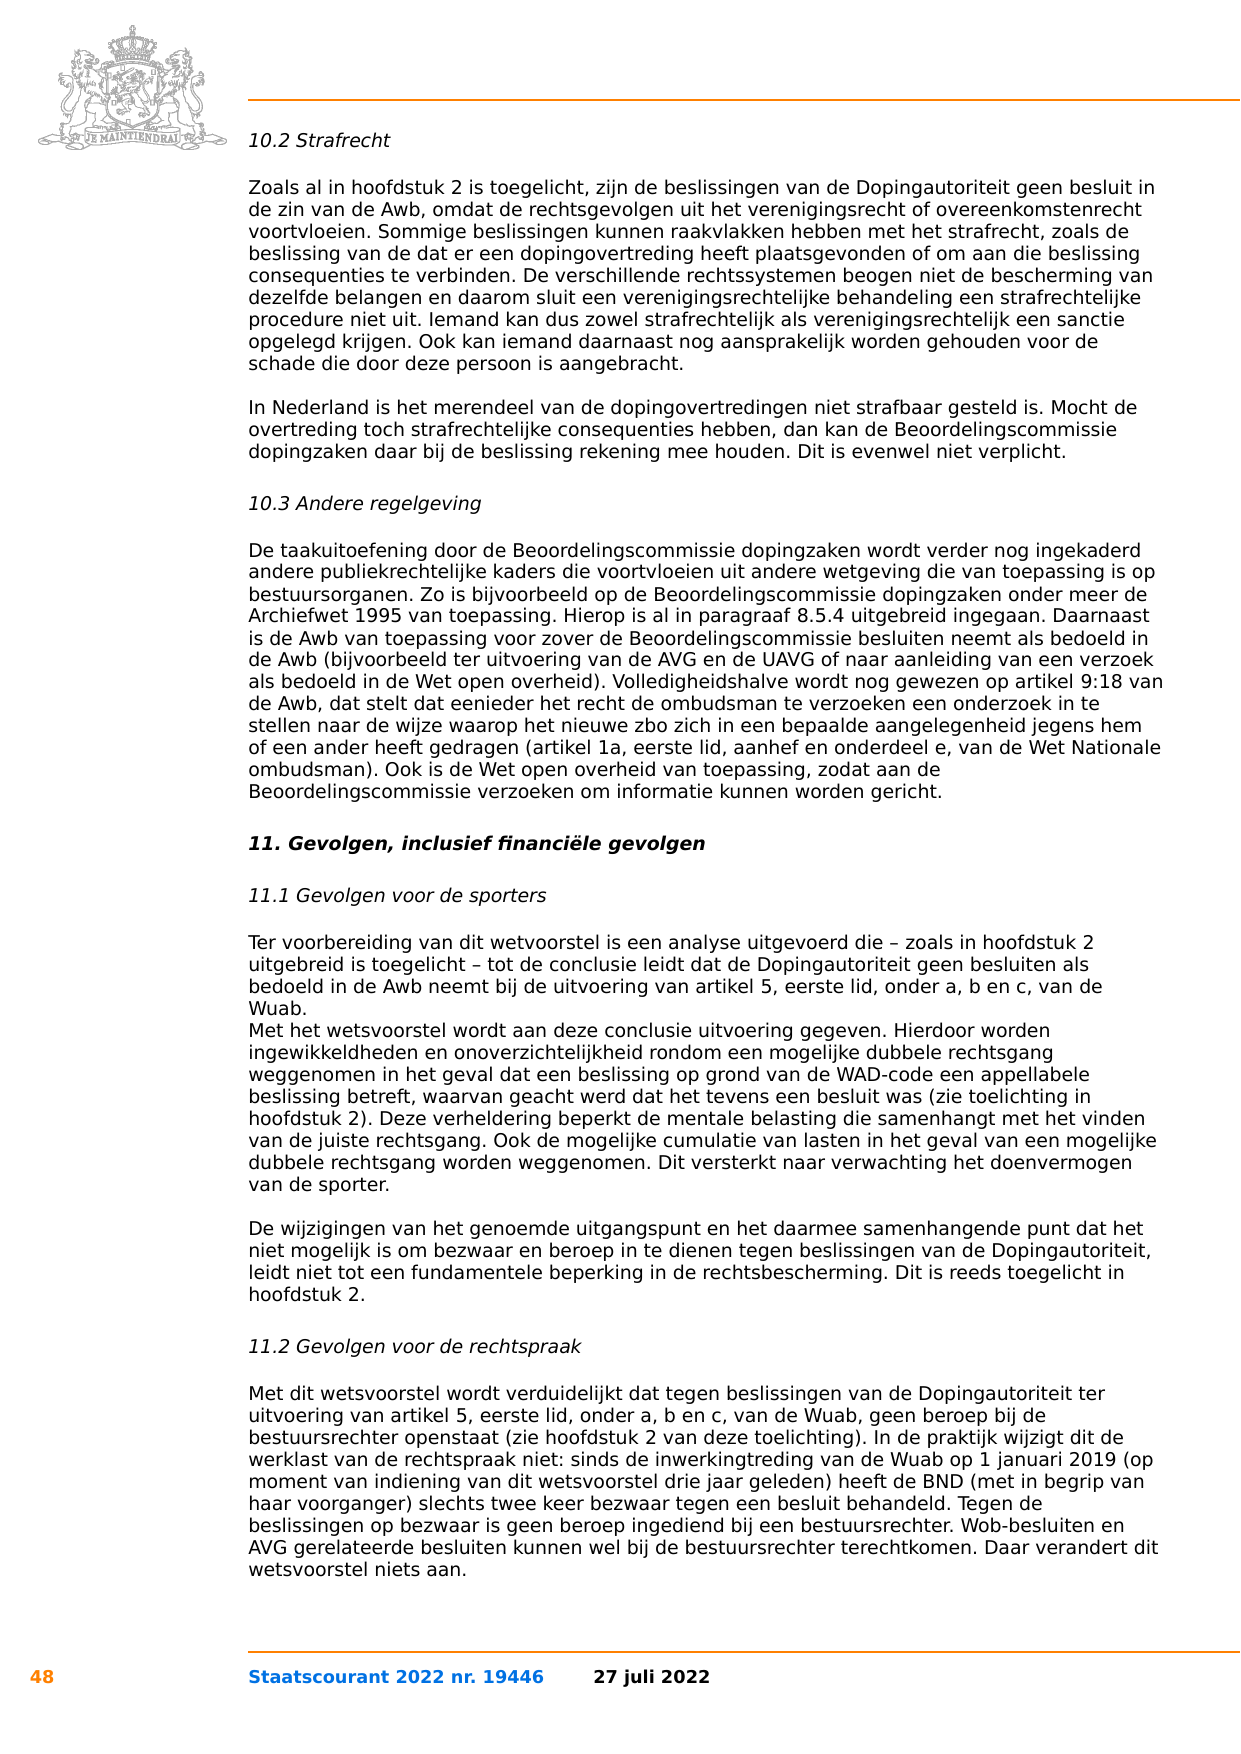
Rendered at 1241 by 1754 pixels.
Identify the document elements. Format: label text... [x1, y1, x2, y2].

subtitle 10.3 Andere regelgeving [248, 492, 1163, 514]
subtitle 11.2 Gevolgen voor de rechtspraak [248, 1336, 1163, 1358]
picture [38, 25, 227, 150]
text Met het wetsvoorstel wordt aan deze conclusie uitvoering gegeven. Hierdoor worden ingewikkeldheden en onoverzichtelijkheid rondom een mogelijke dubbele rechtsgang weggenomen in het geval dat een beslissing op grond van de WAD-code een appellabele beslissing betreft, waarvan geacht werd dat het tevens een besluit was (zie toelichting in hoofdstuk 2). Deze verheldering beperkt de mentale belasting die samenhangt met het vinden van de juiste rechtsgang. Ook de mogelijke cumulatie van lasten in het geval van een mogelijke dubbele rechtsgang worden weggenomen. Dit versterkt naar verwachting het doenvermogen van de sporter. [248, 1020, 1163, 1196]
text Met dit wetsvoorstel wordt verduidelijkt dat tegen beslissingen van de Dopingautoriteit ter uitvoering van artikel 5, eerste lid, onder a, b en c, van de Wuab, geen beroep bij de bestuursrechter openstaat (zie hoofdstuk 2 van deze toelichting). In de praktijk wijzigt dit de werklast van de rechtspraak niet: sinds de inwerkingtreding van de Wuab op 1 januari 2019 (op moment van indiening van dit wetsvoorstel drie jaar geleden) heeft de BND (met in begrip van haar voorganger) slechts twee keer bezwaar tegen een besluit behandeld. Tegen de beslissingen op bezwaar is geen beroep ingediend bij een bestuursrechter. Wob-besluiten en AVG gerelateerde besluiten kunnen wel bij de bestuursrechter terechtkomen. Daar verandert dit wetsvoorstel niets aan. [248, 1383, 1163, 1581]
text De wijzigingen van het genoemde uitgangspunt en het daarmee samenhangende punt dat het niet mogelijk is om bezwaar en beroep in te dienen tegen beslissingen van de Dopingautoriteit, leidt niet tot een fundamentele beperking in de rechtsbescherming. Dit is reeds toegelicht in hoofdstuk 2. [248, 1218, 1163, 1306]
subtitle 10.2 Strafrecht [248, 130, 1163, 152]
subtitle 11.1 Gevolgen voor de sporters [248, 885, 1163, 907]
text Zoals al in hoofdstuk 2 is toegelicht, zijn de beslissingen van de Dopingautoriteit geen besluit in de zin van de Awb, omdat de rechtsgevolgen uit het verenigingsrecht of overeenkomstenrecht voortvloeien. Sommige beslissingen kunnen raakvlakken hebben met het strafrecht, zoals de beslissing van de dat er een dopingovertreding heeft plaatsgevonden of om aan die beslissing consequenties te verbinden. De verschillende rechtssystemen beogen niet de bescherming van dezelfde belangen en daarom sluit een verenigingsrechtelijke behandeling een strafrechtelijke procedure niet uit. Iemand kan dus zowel strafrechtelijk als verenigingsrechtelijk een sanctie opgelegd krijgen. Ook kan iemand daarnaast nog aansprakelijk worden gehouden voor de schade die door deze persoon is aangebracht. [248, 177, 1163, 375]
text De taakuitoefening door de Beoordelingscommissie dopingzaken wordt verder nog ingekaderd andere publiekrechtelijke kaders die voortvloeien uit andere wetgeving die van toepassing is op bestuursorganen. Zo is bijvoorbeeld op de Beoordelingscommissie dopingzaken onder meer de Archiefwet 1995 van toepassing. Hierop is al in paragraaf 8.5.4 uitgebreid ingegaan. Daarnaast is de Awb van toepassing voor zover de Beoordelingscommissie besluiten neemt als bedoeld in de Awb (bijvoorbeeld ter uitvoering van de AVG en de UAVG of naar aanleiding van een verzoek als bedoeld in de Wet open overheid). Volledigheidshalve wordt nog gewezen op artikel 9:18 van de Awb, dat stelt dat eenieder het recht de ombudsman te verzoeken een onderzoek in te stellen naar de wijze waarop het nieuwe zbo zich in een bepaalde aangelegenheid jegens hem of een ander heeft gedragen (artikel 1a, eerste lid, aanhef en onderdeel e, van de Wet Nationale ombudsman). Ook is de Wet open overheid van toepassing, zodat aan de Beoordelingscommissie verzoeken om informatie kunnen worden gericht. [248, 539, 1163, 803]
text In Nederland is het merendeel van de dopingovertredingen niet strafbaar gesteld is. Mocht de overtreding toch strafrechtelijke consequenties hebben, dan kan de Beoordelingscommissie dopingzaken daar bij de beslissing rekening mee houden. Dit is evenwel niet verplicht. [248, 397, 1163, 462]
subtitle 11. Gevolgen, inclusief financiële gevolgen [248, 833, 1163, 855]
text Ter voorbereiding van dit wetvoorstel is een analyse uitgevoerd die – zoals in hoofdstuk 2 uitgebreid is toegelicht – tot de conclusie leidt dat de Dopingautoriteit geen besluiten als bedoeld in de Awb neemt bij de uitvoering van artikel 5, eerste lid, onder a, b en c, van de Wuab. [248, 932, 1163, 1020]
